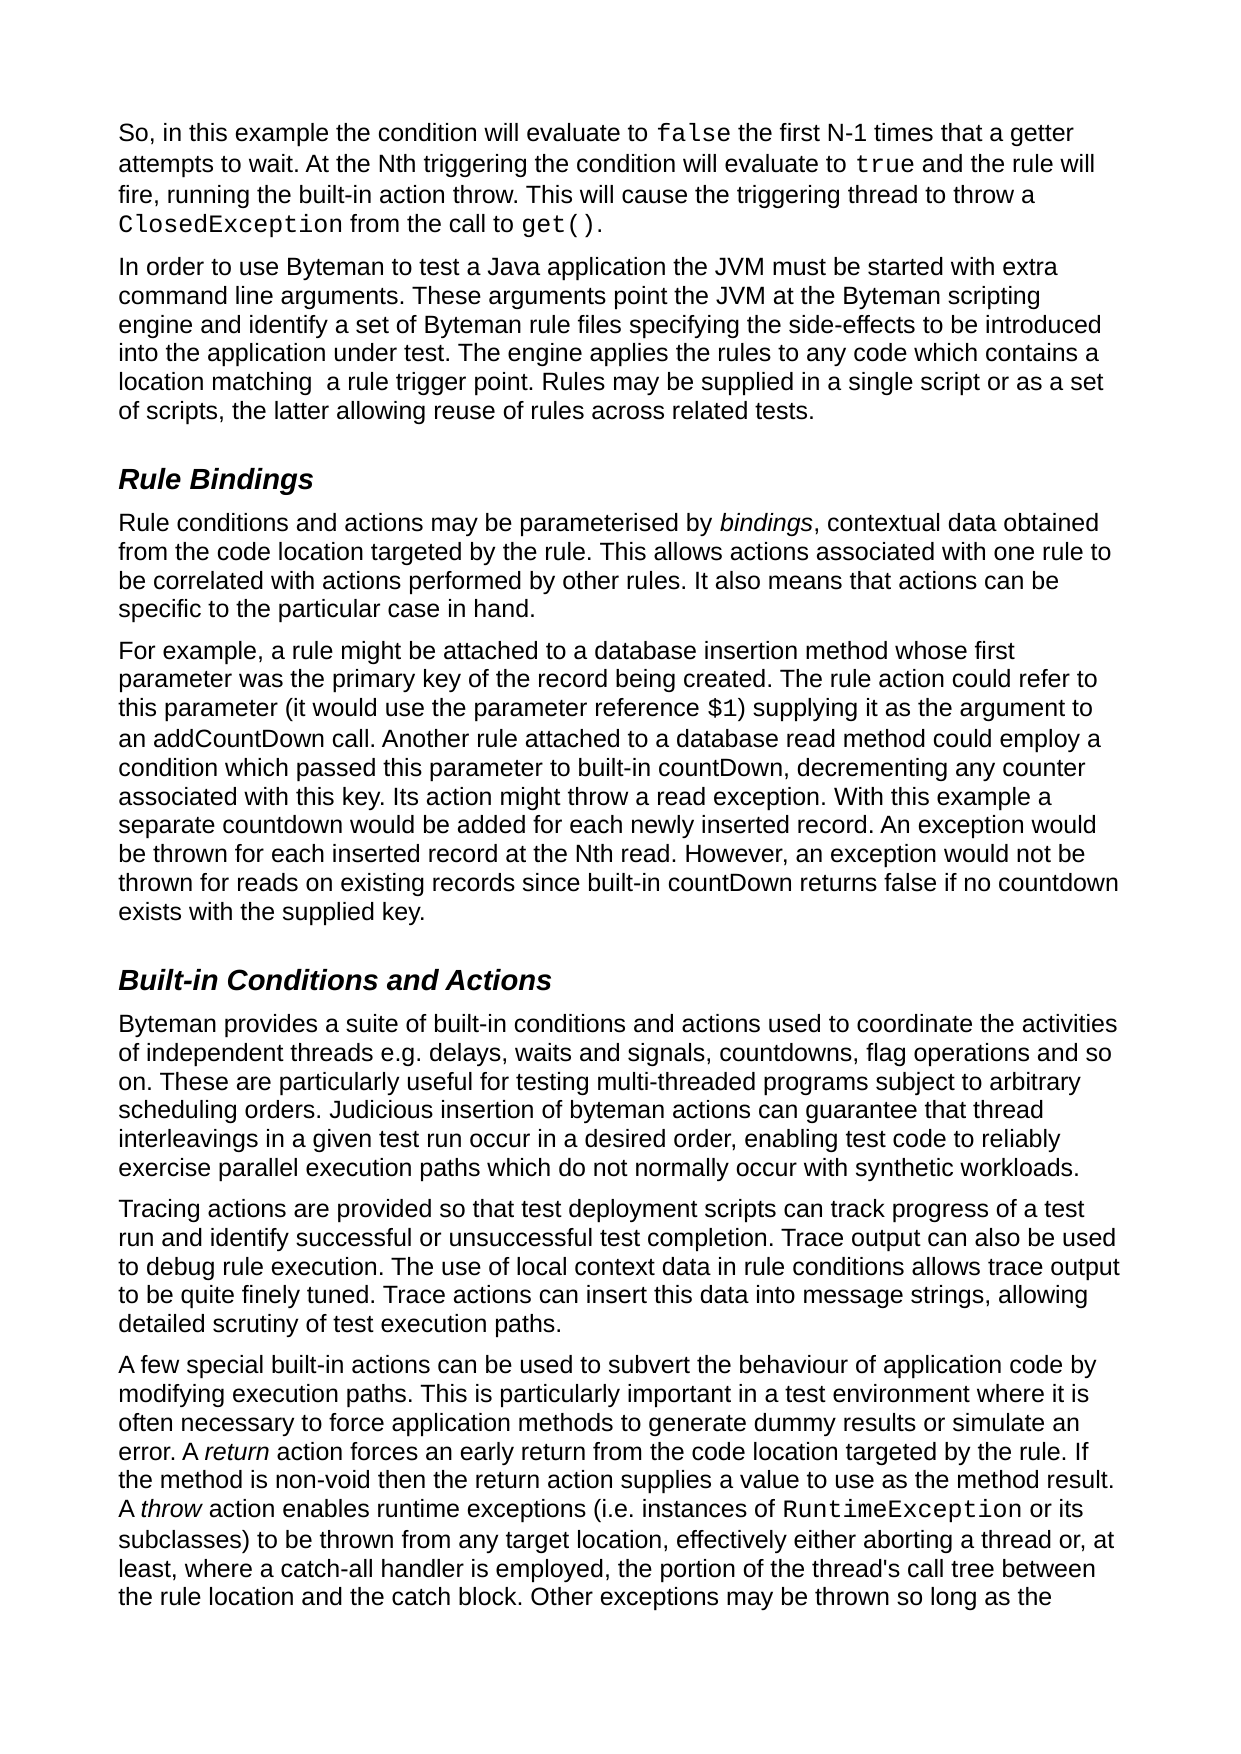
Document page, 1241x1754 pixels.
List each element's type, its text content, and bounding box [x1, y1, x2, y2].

text A few special built-in actions can be used to subvert the behaviour of application code by modifying execution paths. This is particularly important in a test environment where it is often necessary to force application methods to generate dummy results or simulate an error. A return action forces an early return from the code location targeted by the rule. If the method is non-void then the return action supplies a value to use as the method result. A throw action enables runtime exceptions (i.e. instances of RuntimeException or its subclasses) to be thrown from any target location, effectively either aborting a thread or, at least, where a catch-all handler is employed, the portion of the thread's call tree between the rule location and the catch block. Other exceptions may be thrown so long as the [118, 1350, 1122, 1611]
text Rule conditions and actions may be parameterised by bindings, contextual data obtained from the code location targeted by the rule. This allows actions associated with one rule to be correlated with actions performed by other rules. It also means that actions can be specific to the particular case in hand. [118, 508, 1122, 623]
text In order to use Byteman to test a Java application the JVM must be started with extra command line arguments. These arguments point the JVM at the Byteman scripting engine and identify a set of Byteman rule files specifying the side-effects to be introduced into the application under test. The engine applies the rules to any code which contains a location matching a rule trigger point. Rules may be supplied in a single script or as a set of scripts, the latter allowing reuse of rules across related tests. [118, 252, 1122, 425]
subtitle Built-in Conditions and Actions [118, 963, 1122, 996]
text For example, a rule might be attached to a database insertion method whose first parameter was the primary key of the record being created. The rule action could refer to this parameter (it would use the parameter reference $1) supplying it as the argument to an addCountDown call. Another rule attached to a database read method could employ a condition which passed this parameter to built-in countDown, decrementing any counter associated with this key. Its action might throw a read exception. With this example a separate countdown would be added for each newly inserted record. An exception would be thrown for each inserted record at the Nth read. However, an exception would not be thrown for reads on existing records since built-in countDown returns false if no countdown exists with the supplied key. [118, 636, 1122, 925]
text Byteman provides a suite of built-in conditions and actions used to coordinate the activities of independent threads e.g. delays, waits and signals, countdowns, flag operations and so on. These are particularly useful for testing multi-threaded programs subject to arbitrary scheduling orders. Judicious insertion of byteman actions can guarantee that thread interleavings in a given test run occur in a desired order, enabling test code to reliably exercise parallel execution paths which do not normally occur with synthetic workloads. [118, 1009, 1122, 1181]
text So, in this example the condition will evaluate to false the first N-1 times that a getter attempts to wait. At the Nth triggering the condition will evaluate to true and the rule will fire, running the built-in action throw. This will cause the triggering thread to throw a ClosedException from the call to get(). [118, 118, 1122, 240]
subtitle Rule Bindings [118, 462, 1122, 496]
text Tracing actions are provided so that test deployment scripts can track progress of a test run and identify successful or unsuccessful test completion. Trace output can also be used to debug rule execution. The use of local context data in rule conditions allows trace output to be quite finely tuned. Trace actions can insert this data into message strings, allowing detailed scrutiny of test execution paths. [118, 1194, 1122, 1338]
